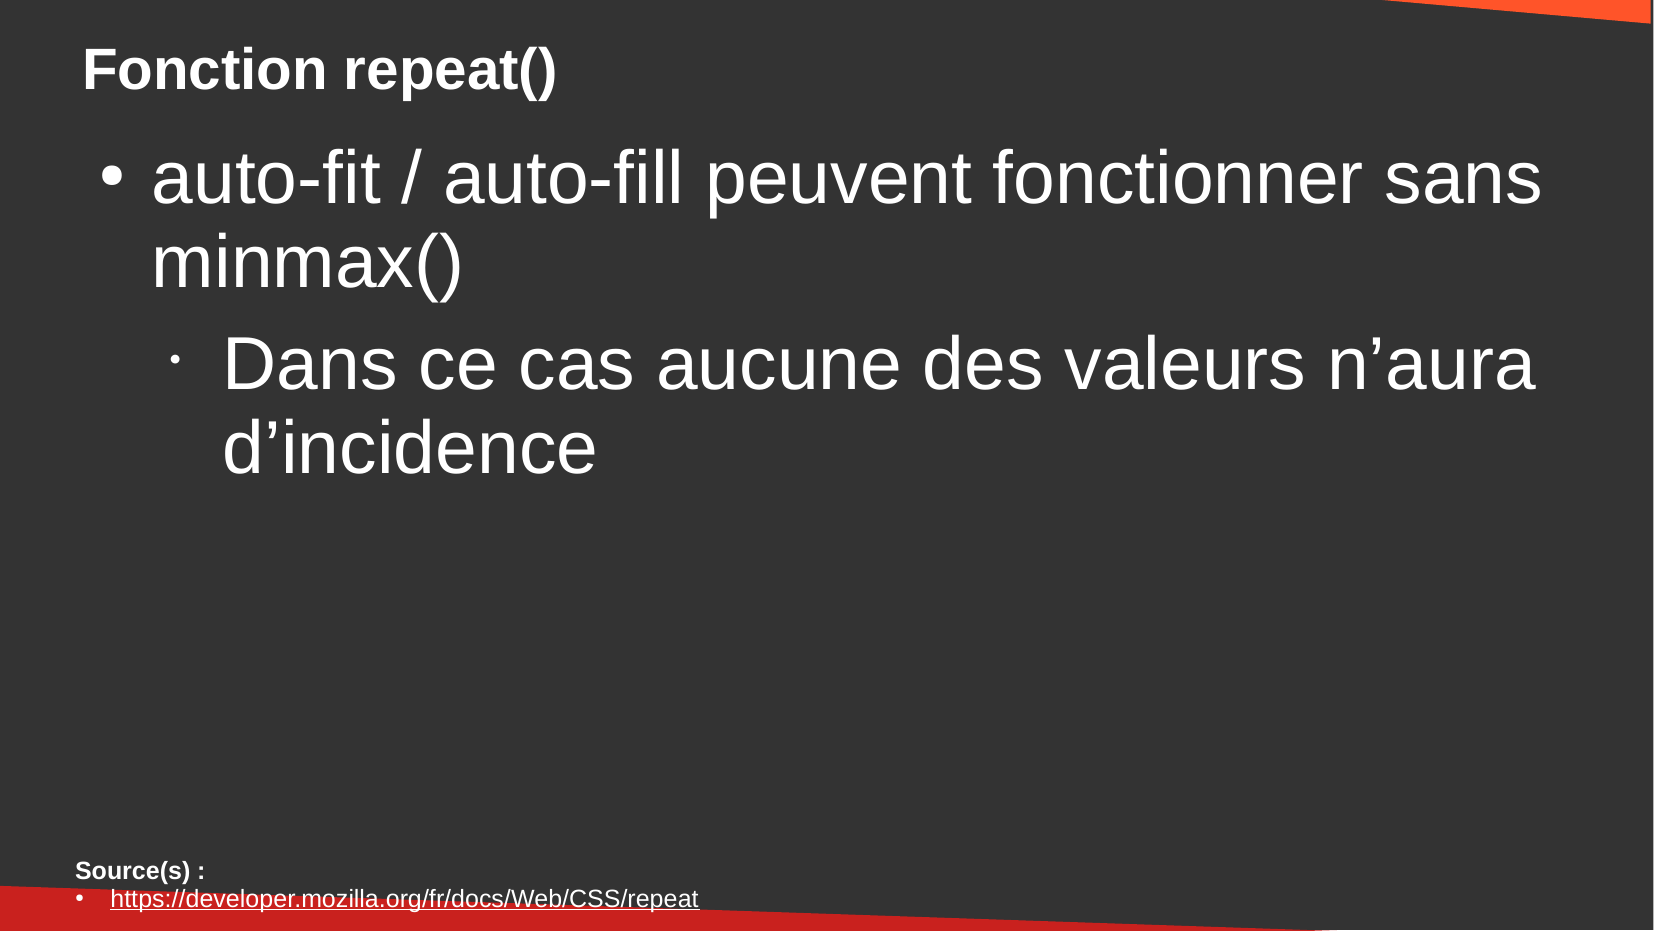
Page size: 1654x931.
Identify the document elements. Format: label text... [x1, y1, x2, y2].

text_box [0, 885, 1337, 931]
title Fonction repeat() [82, 37, 1571, 122]
list auto-fit / auto-fill peuvent fonctionner sans minmax() Dans ce cas aucune des valeurs n’aura d’incidence [80, 135, 1620, 721]
text_box [1382, 0, 1651, 24]
text_box Source(s) : https://developer.mozilla.org/fr/docs/Web/CSS/repeat [60, 838, 1546, 920]
